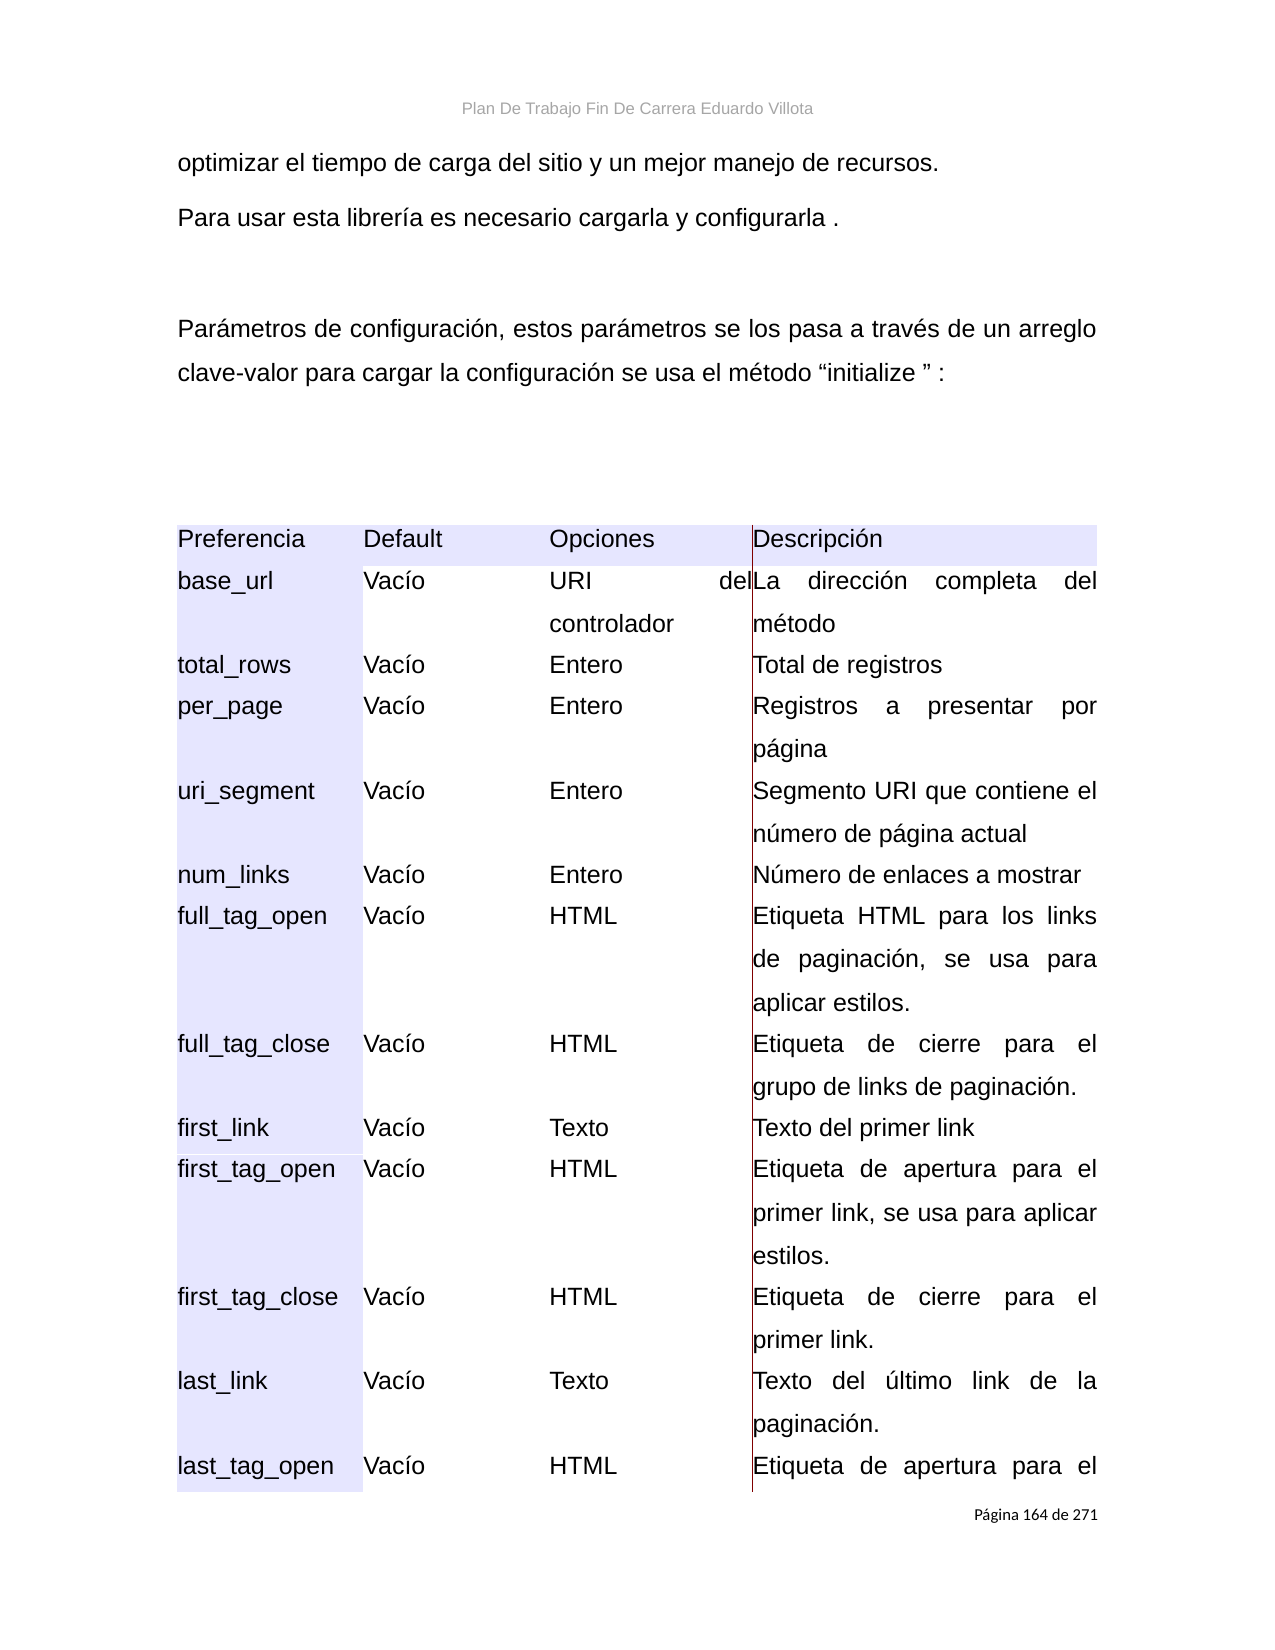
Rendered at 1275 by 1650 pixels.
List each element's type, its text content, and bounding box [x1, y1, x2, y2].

table_cell Texto del primer link [753, 1113, 1097, 1154]
table_cell last_tag_open [177, 1451, 363, 1492]
table_cell Texto [549, 1366, 752, 1451]
table_cell Entero [549, 691, 752, 776]
table_cell Registros a presentar por página [753, 691, 1097, 776]
table_cell base_url [177, 566, 363, 650]
table_cell Entero [549, 776, 752, 860]
table_cell HTML [549, 1029, 752, 1113]
text Parámetros de configuración, estos parámetros se los pasa a través de un arreglo clave-valor para cargar la configuración se usa el método “initialize ” : [177, 314, 1098, 386]
table_cell La dirección completa del método [753, 566, 1097, 650]
table_cell HTML [549, 901, 752, 1029]
table_cell Vacío [363, 1451, 549, 1492]
table_cell total_rows [177, 650, 363, 691]
table_cell Vacío [363, 1282, 549, 1366]
table_cell Etiqueta de cierre para el grupo de links de paginación. [753, 1029, 1097, 1113]
table_cell per_page [177, 691, 363, 776]
table_cell Vacío [363, 1113, 549, 1154]
table_cell HTML [549, 1155, 752, 1282]
table_cell Etiqueta de apertura para el [753, 1451, 1097, 1492]
table_cell Total de registros [753, 650, 1097, 691]
table_cell Número de enlaces a mostrar [753, 860, 1097, 901]
table_cell Vacío [363, 776, 549, 860]
table_cell HTML [549, 1451, 752, 1492]
table_cell Vacío [363, 1366, 549, 1451]
table_cell Vacío [363, 566, 549, 650]
table_cell Entero [549, 650, 752, 691]
table_cell full_tag_close [177, 1029, 363, 1113]
table_cell last_link [177, 1366, 363, 1451]
table_cell Vacío [363, 1029, 549, 1113]
table_cell first_tag_open [177, 1155, 363, 1282]
table_cell Entero [549, 860, 752, 901]
table_cell Vacío [363, 650, 549, 691]
table_cell Etiqueta de apertura para el primer link, se usa para aplicar estilos. [753, 1155, 1097, 1282]
table_cell Etiqueta HTML para los links de paginación, se usa para aplicar estilos. [753, 901, 1097, 1029]
table_cell Texto [549, 1113, 752, 1154]
table_cell Vacío [363, 860, 549, 901]
table_header Opciones [549, 525, 752, 566]
table_cell full_tag_open [177, 901, 363, 1029]
table_cell HTML [549, 1282, 752, 1366]
table_cell uri_segment [177, 776, 363, 860]
table_cell Texto del último link de la paginación. [753, 1366, 1097, 1451]
text Para usar esta librería es necesario cargarla y configurarla . [177, 203, 1098, 232]
table_cell Vacío [363, 901, 549, 1029]
table_header Descripción [753, 525, 1097, 566]
table_header Preferencia [177, 525, 363, 566]
table_cell Vacío [363, 691, 549, 776]
table_cell Vacío [363, 1155, 549, 1282]
table_cell first_tag_close [177, 1282, 363, 1366]
table_cell Etiqueta de cierre para el primer link. [753, 1282, 1097, 1366]
table_cell num_links [177, 860, 363, 901]
table_cell first_link [177, 1113, 363, 1154]
text optimizar el tiempo de carga del sitio y un mejor manejo de recursos. [177, 148, 1098, 176]
table_header Default [363, 525, 549, 566]
table_cell URI del controlador [549, 566, 752, 650]
table_cell Segmento URI que contiene el número de página actual [753, 776, 1097, 860]
